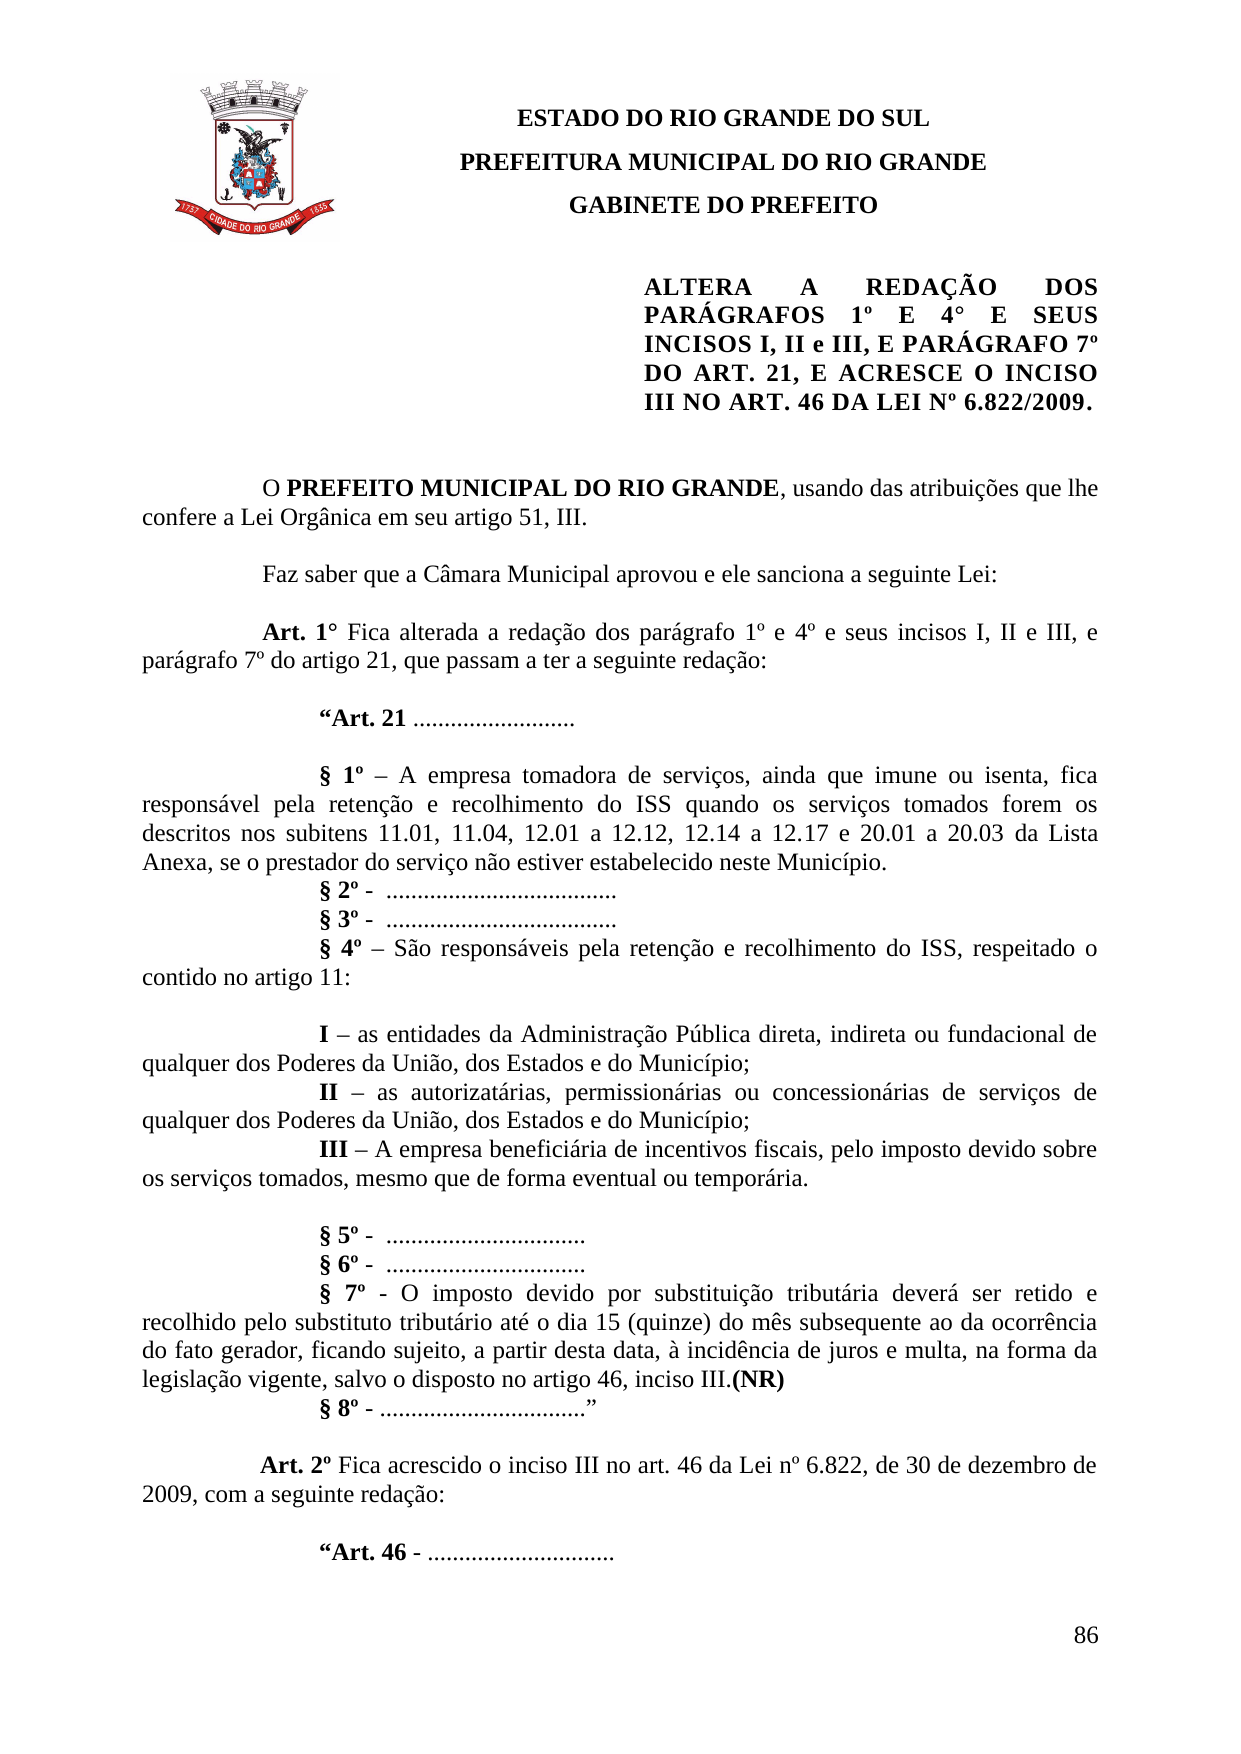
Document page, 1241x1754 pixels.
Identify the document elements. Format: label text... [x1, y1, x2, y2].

text § 1º – A empresa tomadora de serviços, ainda que imune ou isenta, fica responsável pela retenção e recolhimento do ISS quando os serviços tomados forem os descritos nos subitens 11.01, 11.04, 12.01 a 12.12, 12.14 a 12.17 e 20.01 a 20.03 da Lista Anexa, se o prestador do serviço não estiver estabelecido neste Município. [142, 760, 1098, 875]
text I – as entidades da Administração Pública direta, indireta ou fundacional de qualquer dos Poderes da União, dos Estados e do Município; [142, 1019, 1098, 1077]
text Art. 1° Fica alterada a redação dos parágrafo 1º e 4º e seus incisos I, II e III, e parágrafo 7º do artigo 21, que passam a ter a seguinte redação: [142, 617, 1098, 674]
text III – A empresa beneficiária de incentivos fiscais, pelo imposto devido sobre os serviços tomados, mesmo que de forma eventual ou temporária. [142, 1134, 1098, 1192]
text § 7º - O imposto devido por substituição tributária deverá ser retido e recolhido pelo substituto tributário até o dia 15 (quinze) do mês subsequente ao da ocorrência do fato gerador, ficando sujeito, a partir desta data, à incidência de juros e multa, na forma da legislação vigente, salvo o disposto no artigo 46, inciso III.(NR) [142, 1278, 1098, 1393]
text § 8º - .................................” [142, 1393, 1098, 1422]
text “Art. 21 .......................... [142, 703, 1098, 732]
picture [169, 73, 340, 242]
text § 3º - ..................................... [142, 904, 1098, 933]
text II – as autorizatárias, permissionárias ou concessionárias de serviços de qualquer dos Poderes da União, dos Estados e do Município; [142, 1077, 1098, 1134]
text Art. 2º Fica acrescido o inciso III no art. 46 da Lei nº 6.822, de 30 de dezembro de 2009, com a seguinte redação: [142, 1450, 1098, 1508]
text § 5º - ................................ [142, 1220, 1098, 1249]
text ALTERA A REDAÇÃO DOS PARÁGRAFOS 1º E 4° E SEUS INCISOS I, II e III, E PARÁGRAFO 7º DO ART. 21, E ACRESCE O INCISO III NO ART. 46 DA LEI Nº 6.822/2009. [644, 272, 1098, 415]
text § 4º – São responsáveis pela retenção e recolhimento do ISS, respeitado o contido no artigo 11: [142, 933, 1098, 990]
text Faz saber que a Câmara Municipal aprovou e ele sanciona a seguinte Lei: [142, 559, 1098, 588]
text § 2º - ..................................... [142, 875, 1098, 904]
text “Art. 46 - .............................. [142, 1537, 1098, 1565]
text § 6º - ................................ [142, 1249, 1098, 1278]
text O PREFEITO MUNICIPAL DO RIO GRANDE, usando das atribuições que lhe confere a Lei Orgânica em seu artigo 51, III. [142, 473, 1098, 530]
